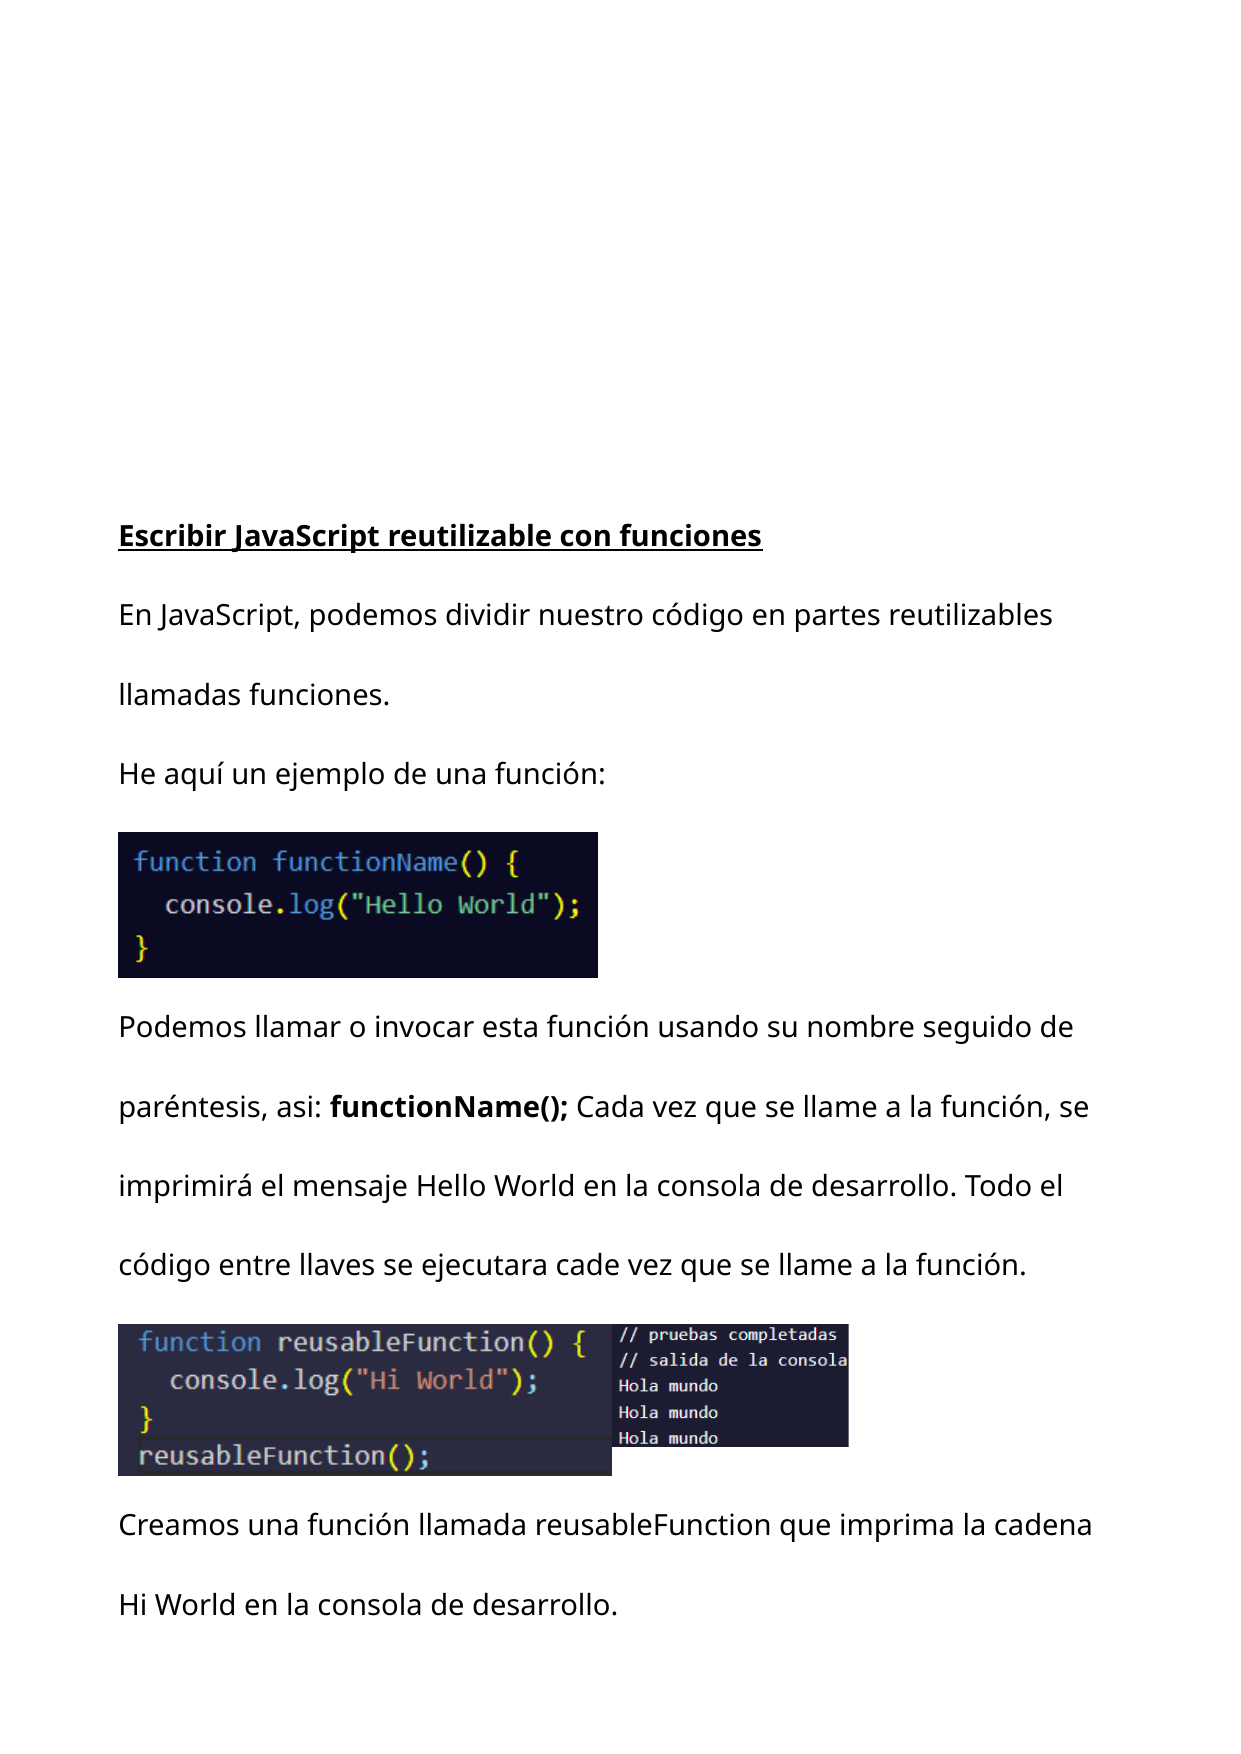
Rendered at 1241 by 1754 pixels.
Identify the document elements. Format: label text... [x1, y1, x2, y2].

text Podemos llamar o invocar esta función usando su nombre seguido de paréntesis, asi: functionName(); Cada vez que se llame a la función, se imprimirá el mensaje Hello World en la consola de desarrollo. Todo el código entre llaves se ejecutara cade vez que se llame a la función. [118, 1007, 1122, 1284]
text He aquí un ejemplo de una función: [118, 753, 1122, 793]
text En JavaScript, podemos dividir nuestro código en partes reutilizables llamadas funciones. [118, 594, 1122, 713]
text Creamos una función llamada reusableFunction que imprima la cadena Hi World en la consola de desarrollo. [118, 1504, 1122, 1623]
text Escribir JavaScript reutilizable con funciones [118, 515, 1122, 555]
